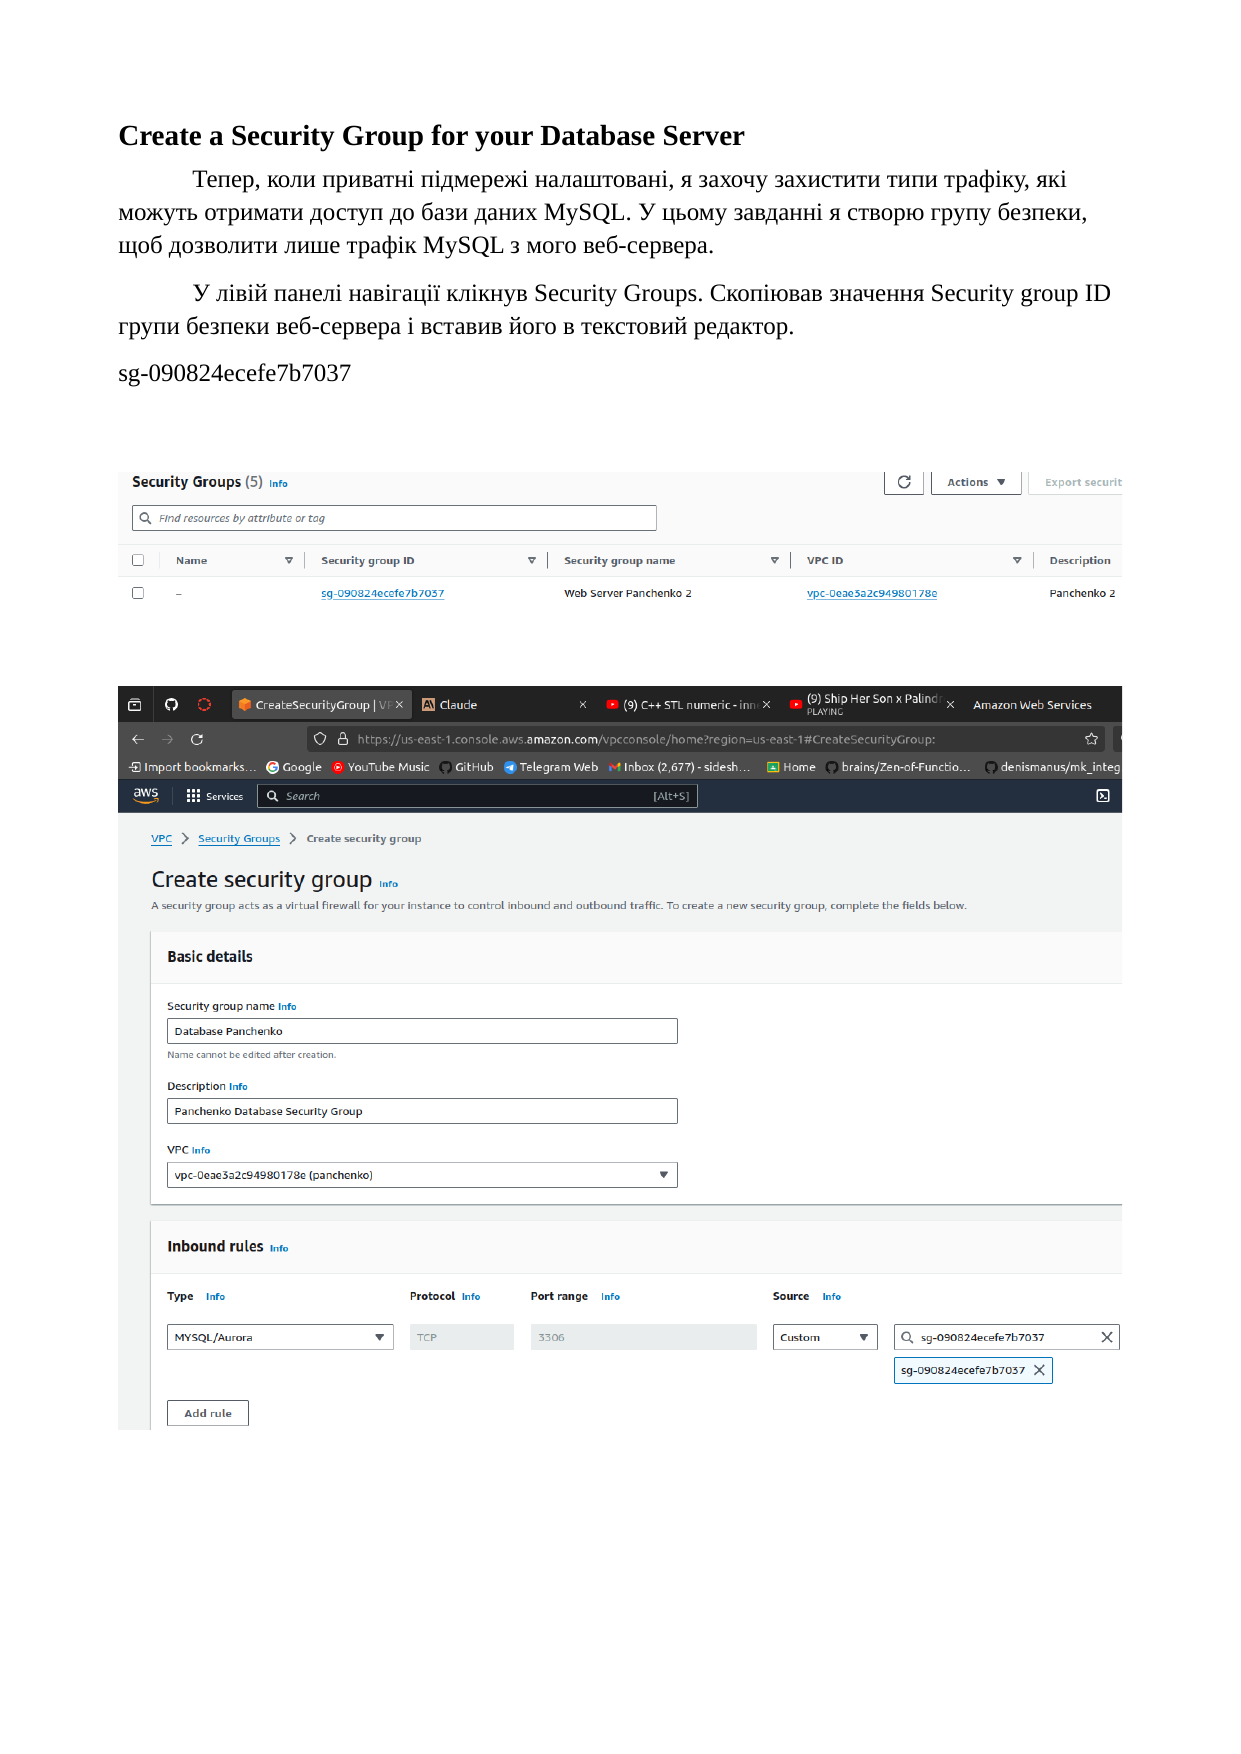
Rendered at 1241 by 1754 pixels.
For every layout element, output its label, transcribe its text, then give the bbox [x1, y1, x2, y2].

subtitle Create a Security Group for your Database Server [118, 118, 1122, 152]
picture [118, 686, 1123, 1430]
text sg-090824ecefe7b7037 [118, 358, 1122, 453]
text Тепер, коли приватні підмережі налаштовані, я захочу захистити типи трафіку, які можуть отримати доступ до бази даних MySQL. У цьому завданні я створю групу безпеки, щоб дозволити лише трафік MySQL з мого веб-сервера. [118, 164, 1122, 259]
text У лівій панелі навігації клікнув Security Groups. Скопіював значення Security group ID групи безпеки веб-сервера і вставив його в текстовий редактор. [118, 278, 1122, 339]
picture [118, 472, 1123, 608]
